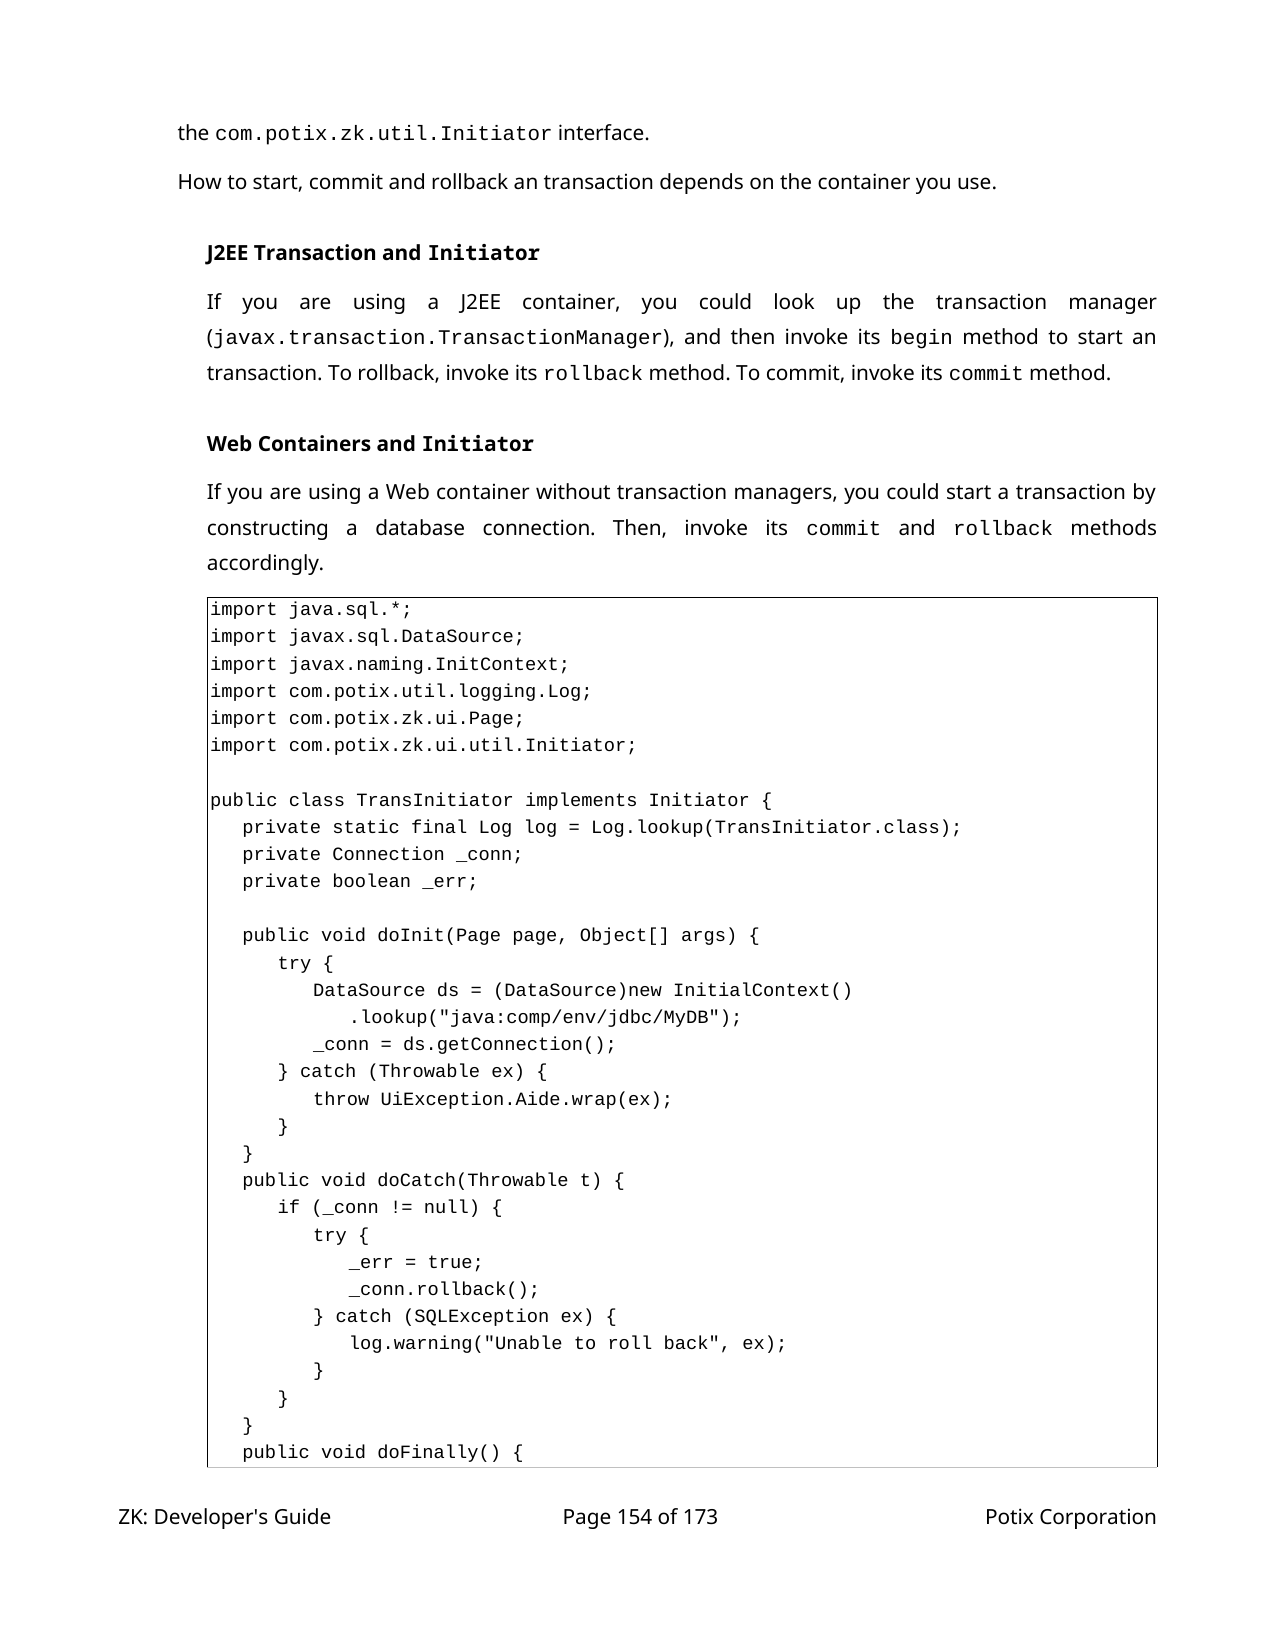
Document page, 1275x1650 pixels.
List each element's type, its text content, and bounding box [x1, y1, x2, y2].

subtitle J2EE Transaction and Initiator [207, 238, 1157, 266]
text .lookup("java:comp/env/jdbc/MyDB"); [208, 1005, 1157, 1029]
text if (_conn != null) { [208, 1195, 1157, 1219]
text try { [208, 1222, 1157, 1247]
text try { [208, 951, 1157, 975]
text } [208, 1114, 1157, 1138]
text private boolean _err; [208, 869, 1157, 893]
text _conn.rollback(); [208, 1277, 1157, 1301]
text import javax.naming.InitContext; [208, 651, 1157, 676]
text } catch (Throwable ex) { [208, 1059, 1157, 1083]
text public void doInit(Page page, Object[] args) { [208, 923, 1157, 948]
text } catch (SQLException ex) { [208, 1304, 1157, 1328]
text public void doCatch(Throwable t) { [208, 1168, 1157, 1192]
text } [208, 1141, 1157, 1165]
text _err = true; [208, 1249, 1157, 1274]
text } [208, 1386, 1157, 1410]
text } [208, 1358, 1157, 1383]
text log.warning("Unable to roll back", ex); [208, 1331, 1157, 1355]
text public void doFinally() { [208, 1440, 1157, 1467]
text import com.potix.util.logging.Log; [208, 679, 1157, 703]
text import com.potix.zk.ui.Page; [208, 706, 1157, 730]
text How to start, commit and rollback an transaction depends on the container you use. [177, 167, 1157, 196]
text _conn = ds.getConnection(); [208, 1032, 1157, 1056]
text the com.potix.zk.util.Initiator interface. [177, 118, 1157, 147]
text throw UiException.Aide.wrap(ex); [208, 1086, 1157, 1111]
subtitle Web Containers and Initiator [207, 429, 1157, 457]
text If you are using a Web container without transaction managers, you could start a transaction by constructing a database connection. Then, invoke its commit and rollback methods accordingly. [207, 477, 1157, 576]
text DataSource ds = (DataSource)new InitialContext() [208, 978, 1157, 1002]
text import java.sql.*; [208, 598, 1157, 621]
text public class TransInitiator implements Initiator { [208, 787, 1157, 812]
text private static final Log log = Log.lookup(TransInitiator.class); [208, 814, 1157, 839]
text import com.potix.zk.ui.util.Initiator; [208, 733, 1157, 757]
text If you are using a J2EE container, you could look up the transaction manager (javax.transaction.TransactionManager), and then invoke its begin method to start an transaction. To rollback, invoke its rollback method. To commit, invoke its commit method. [207, 287, 1157, 386]
text } [208, 1413, 1157, 1437]
text import javax.sql.DataSource; [208, 624, 1157, 648]
text private Connection _conn; [208, 842, 1157, 866]
